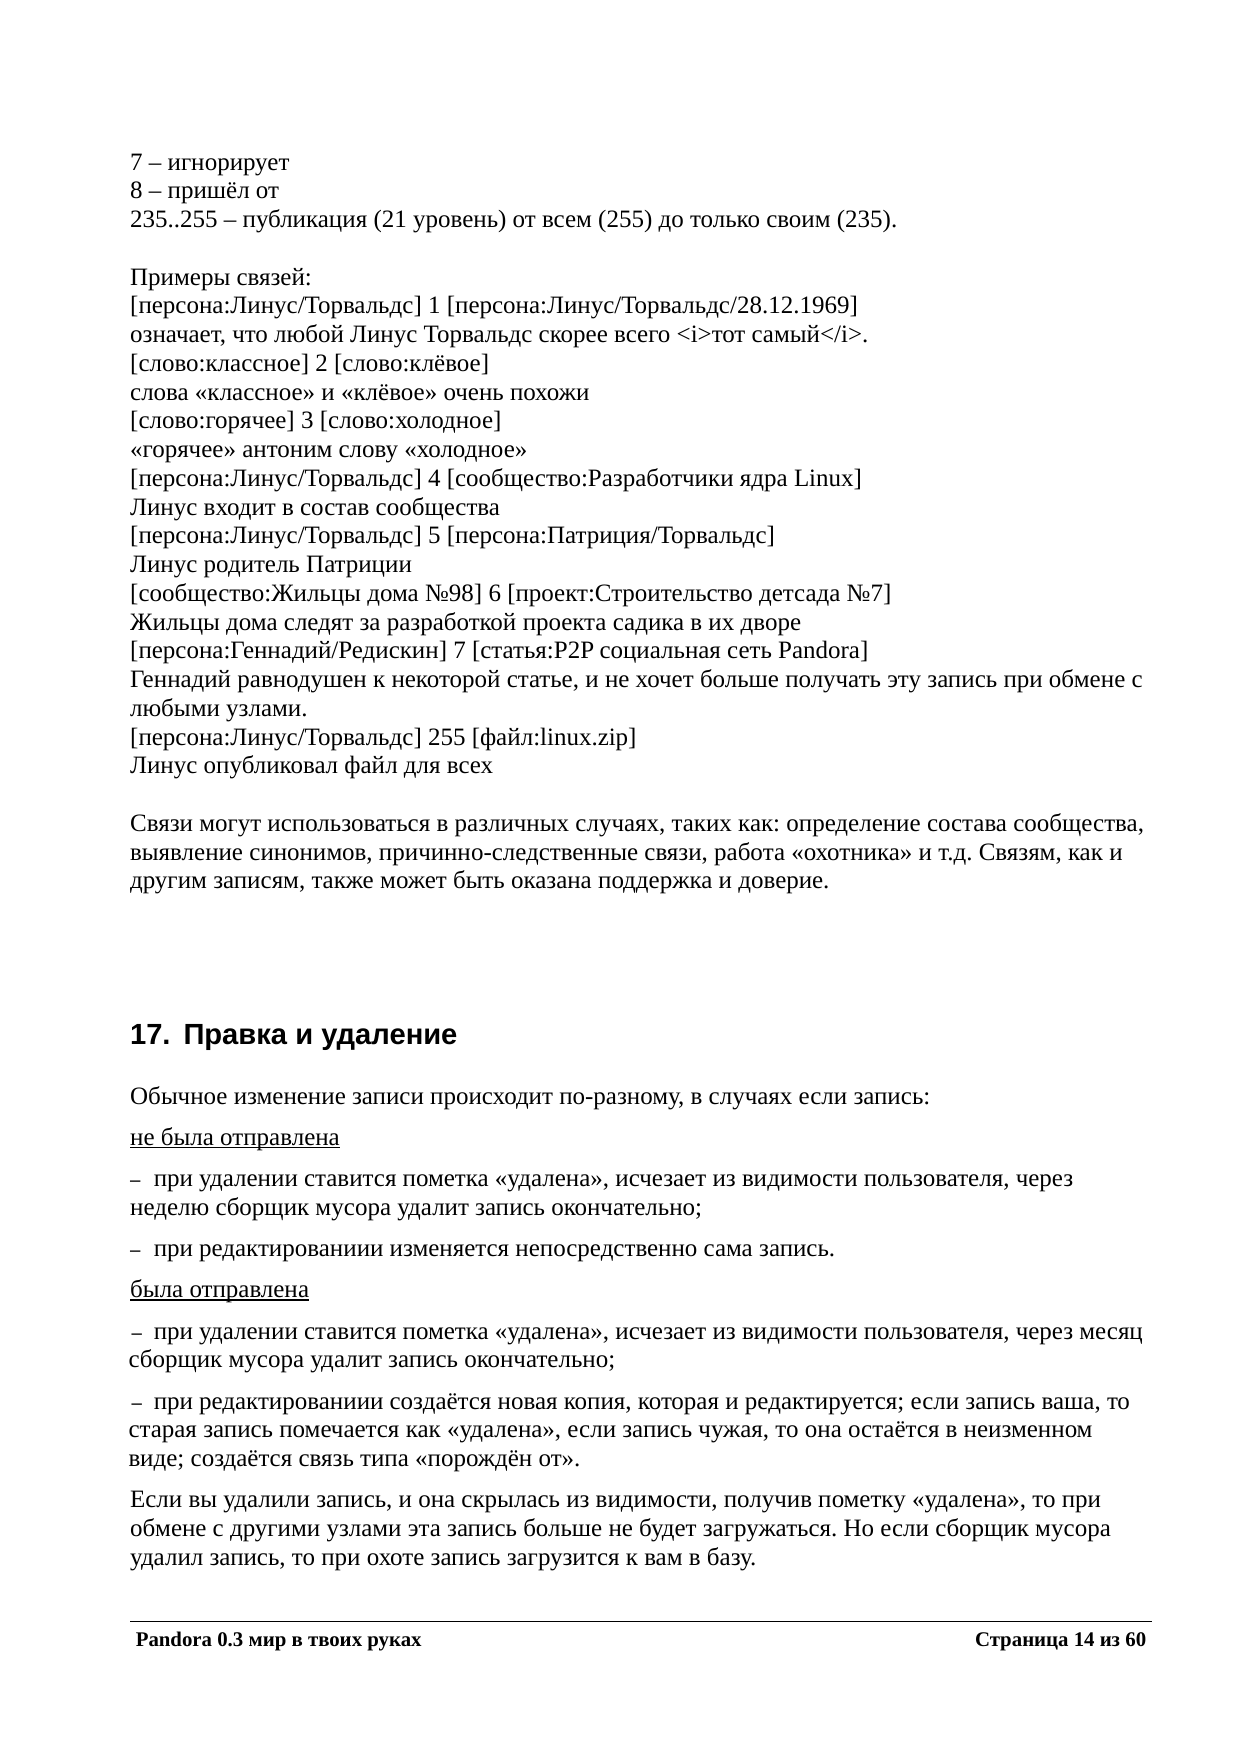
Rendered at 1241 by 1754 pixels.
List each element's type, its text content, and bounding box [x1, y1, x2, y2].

text [персона:Геннадий/Редискин] 7 [статья:P2P социальная сеть Pandora] [130, 636, 1152, 664]
list не была отправлена [130, 1122, 1152, 1151]
text 8 – пришёл от [130, 176, 1152, 204]
text Геннадий равнодушен к некоторой статье, и не хочет больше получать эту запись при обмене с любыми узлами. [130, 664, 1152, 722]
text Жильцы дома следят за разработкой проекта садика в их дворе [130, 607, 1152, 636]
text Линус опубликовал файл для всех [130, 751, 1152, 779]
text [персона:Линус/Торвальдс] 5 [персона:Патриция/Торвальдс] [130, 521, 1152, 549]
text [персона:Линус/Торвальдс] 4 [сообщество:Разработчики ядра Linux] [130, 463, 1152, 492]
list при редактированиии создаётся новая копия, которая и редактируется; если запись ваша, то старая запись помечается как «удалена», если запись чужая, то она остаётся в неизменном виде; создаётся связь типа «порождён от». [128, 1386, 1152, 1472]
text «горячее» антоним слову «холодное» [130, 434, 1152, 463]
text 7 – игнорирует [130, 147, 1152, 176]
text [сообщество:Жильцы дома №98] 6 [проект:Строительство детсада №7] [130, 578, 1152, 607]
text Линус родитель Патриции [130, 549, 1152, 578]
text Обычное изменение записи происходит по-разному, в случаях если запись: [130, 1081, 1152, 1109]
text Если вы удалили запись, и она скрылась из видимости, получив пометку «удалена», то при обмене с другими узлами эта запись больше не будет загружаться. Но если сборщик мусора удалил запись, то при охоте запись загрузится к вам в базу. [130, 1484, 1152, 1571]
text Линус входит в состав сообщества [130, 492, 1152, 521]
list при удалении ставится пометка «удалена», исчезает из видимости пользователя, через месяц сборщик мусора удалит запись окончательно; [128, 1316, 1152, 1373]
subtitle Правка и удаление [130, 1017, 1152, 1051]
text слова «классное» и «клёвое» очень похожи [130, 377, 1152, 406]
text [персона:Линус/Торвальдс] 255 [файл:linux.zip] [130, 722, 1152, 751]
text [персона:Линус/Торвальдс] 1 [персона:Линус/Торвальдс/28.12.1969] [130, 291, 1152, 319]
text означает, что любой Линус Торвальдс скорее всего <i>тот самый</i>. [130, 319, 1152, 348]
list при удалении ставится пометка «удалена», исчезает из видимости пользователя, через неделю сборщик мусора удалит запись окончательно; [130, 1163, 1152, 1221]
text Связи могут использоваться в различных случаях, таких как: определение состава сообщества, выявление синонимов, причинно-следственные связи, работа «охотника» и т.д. Связям, как и другим записям, также может быть оказана поддержка и доверие. [130, 808, 1152, 894]
text [слово:классное] 2 [слово:клёвое] [130, 348, 1152, 377]
text 235..255 – публикация (21 уровень) от всем (255) до только своим (235). [130, 204, 1152, 233]
list была отправлена [130, 1274, 1152, 1303]
text [слово:горячее] 3 [слово:холодное] [130, 406, 1152, 434]
list при редактированиии изменяется непосредственно сама запись. [130, 1233, 1152, 1262]
text Примеры связей: [130, 262, 1152, 291]
